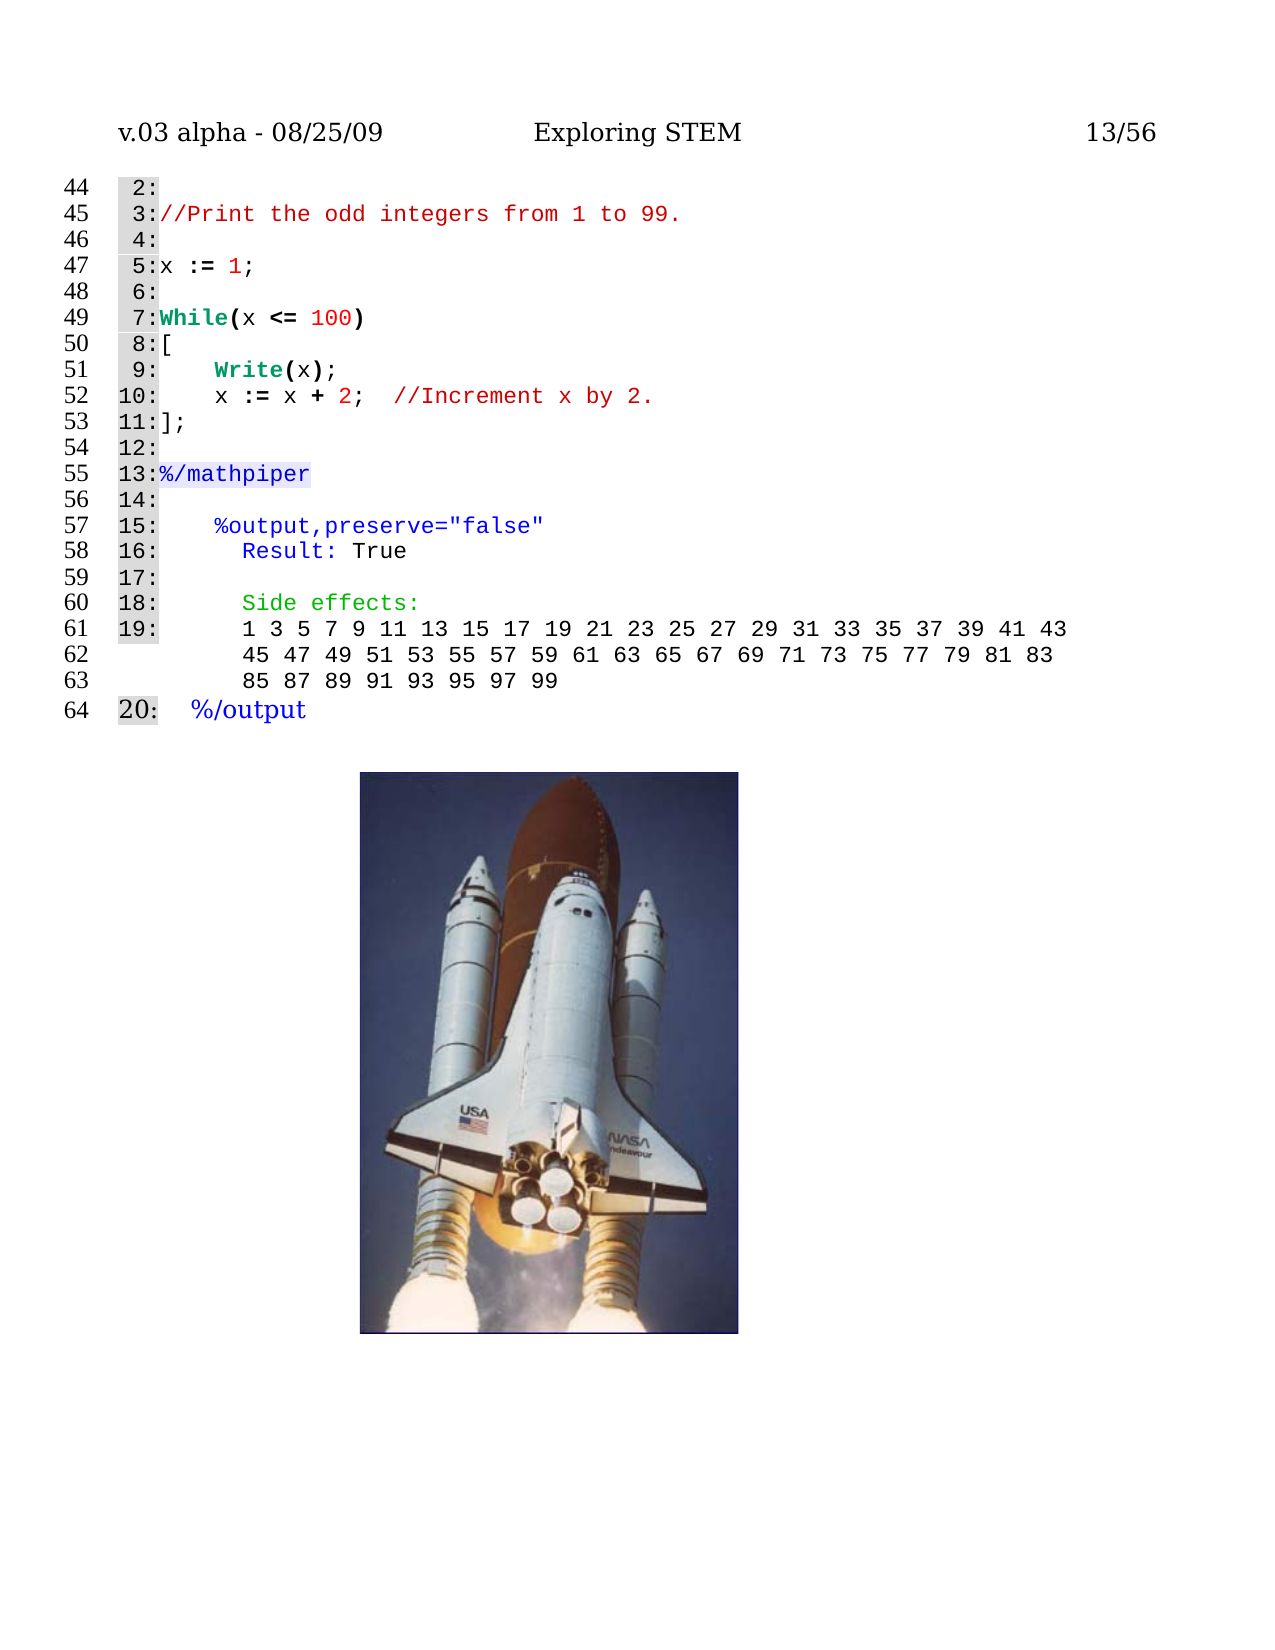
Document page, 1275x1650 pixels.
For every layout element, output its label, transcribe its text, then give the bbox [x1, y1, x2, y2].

text 4: [118, 229, 1157, 254]
text 13:%/mathpiper [118, 462, 1157, 488]
text 45 47 49 51 53 55 57 59 61 63 65 67 69 71 73 75 77 79 81 83 [118, 644, 1157, 669]
text 5:x := 1; [118, 254, 1157, 281]
text 12: [118, 436, 1157, 462]
text 8:[ [118, 332, 1157, 358]
text 7:While(x <= 100) [118, 306, 1157, 332]
text 85 87 89 91 93 95 97 99 [118, 669, 1157, 696]
text 17: [118, 566, 1157, 592]
text 9: Write(x); [118, 358, 1157, 384]
text 6: [118, 281, 1157, 306]
text 3://Print the odd integers from 1 to 99. [118, 203, 1157, 229]
picture [359, 772, 739, 1334]
text 2: [118, 177, 1157, 203]
text 19: 1 3 5 7 9 11 13 15 17 19 21 23 25 27 29 31 33 35 37 39 41 43 [118, 618, 1157, 644]
text 16: Result: True [118, 540, 1157, 566]
text 15: %output,preserve="false" [118, 514, 1157, 540]
text 18: Side effects: [118, 592, 1157, 618]
text 14: [118, 488, 1157, 514]
text 20: %/output [118, 696, 1157, 725]
text 10: x := x + 2; //Increment x by 2. [118, 384, 1157, 410]
text 11:]; [118, 410, 1157, 436]
